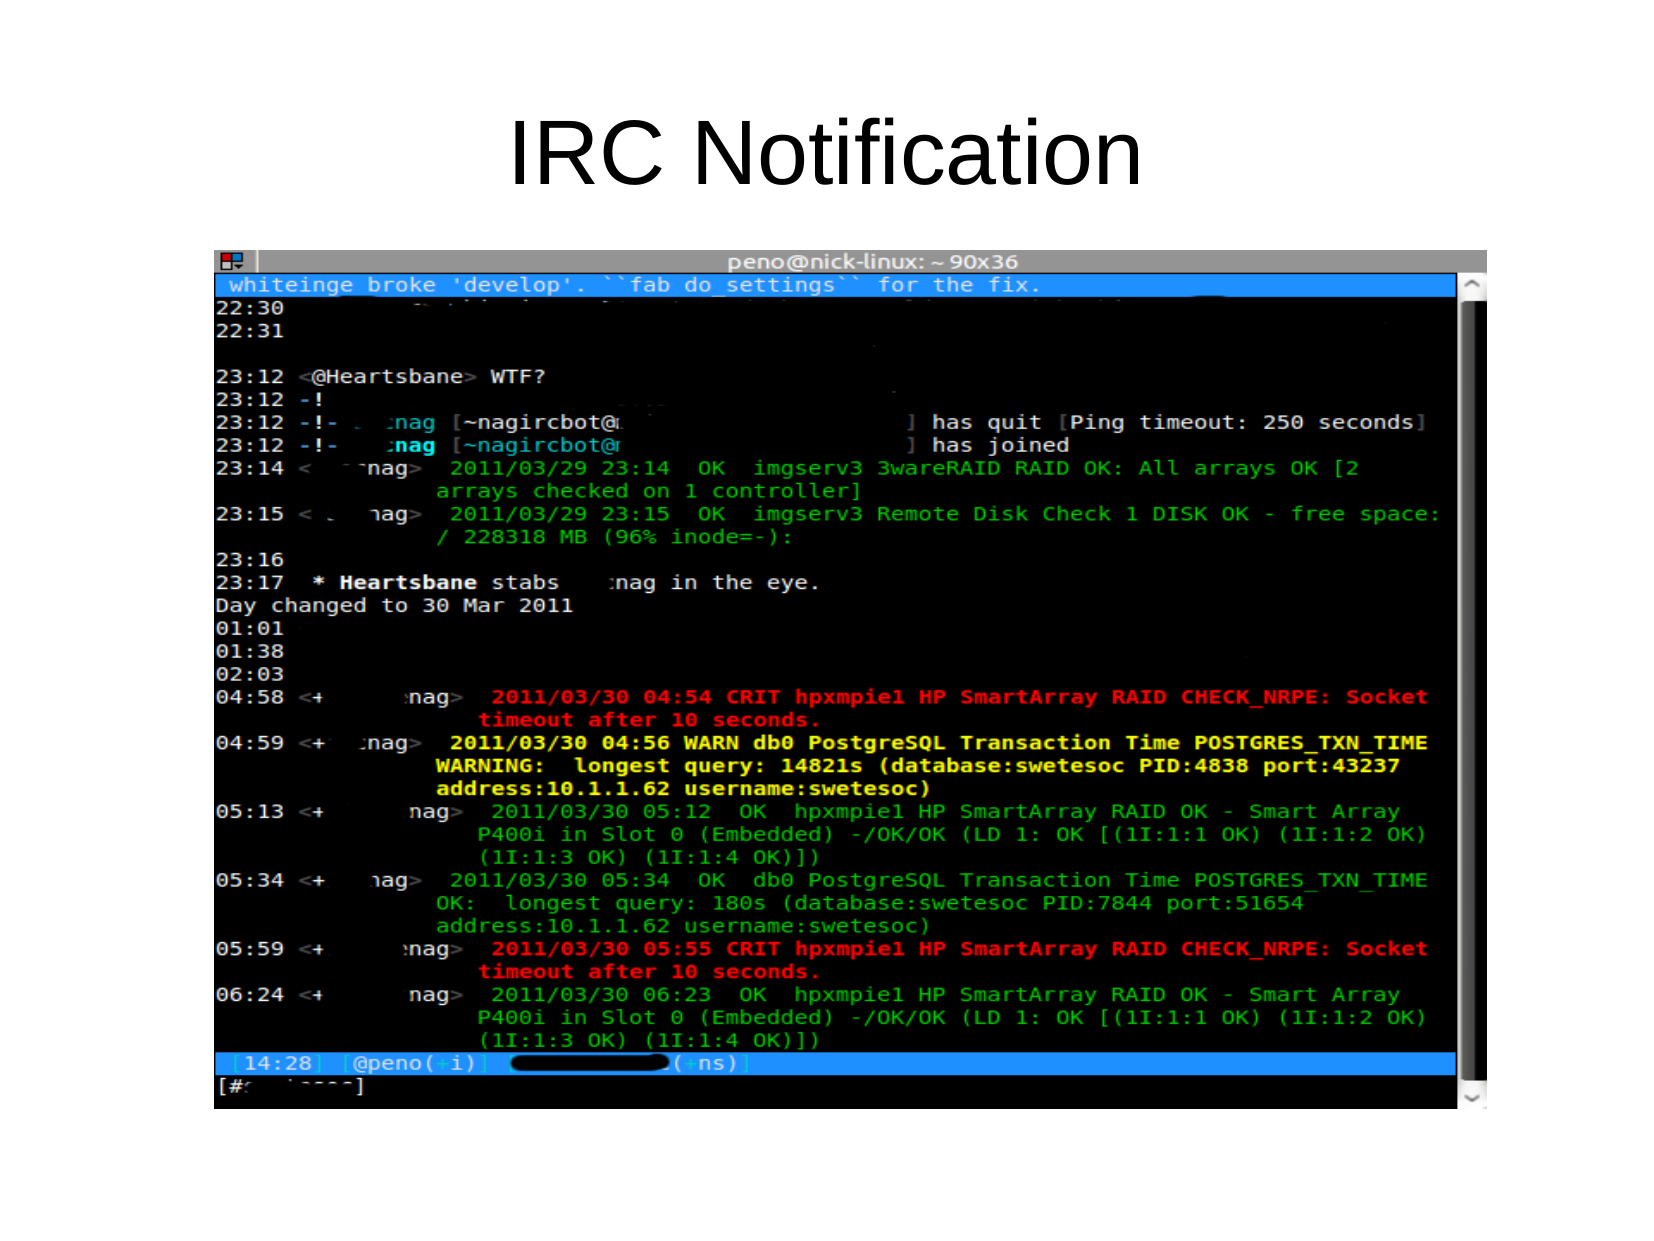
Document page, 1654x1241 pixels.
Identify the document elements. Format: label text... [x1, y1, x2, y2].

title IRC Notification [82, 49, 1571, 257]
picture [214, 250, 1487, 1109]
